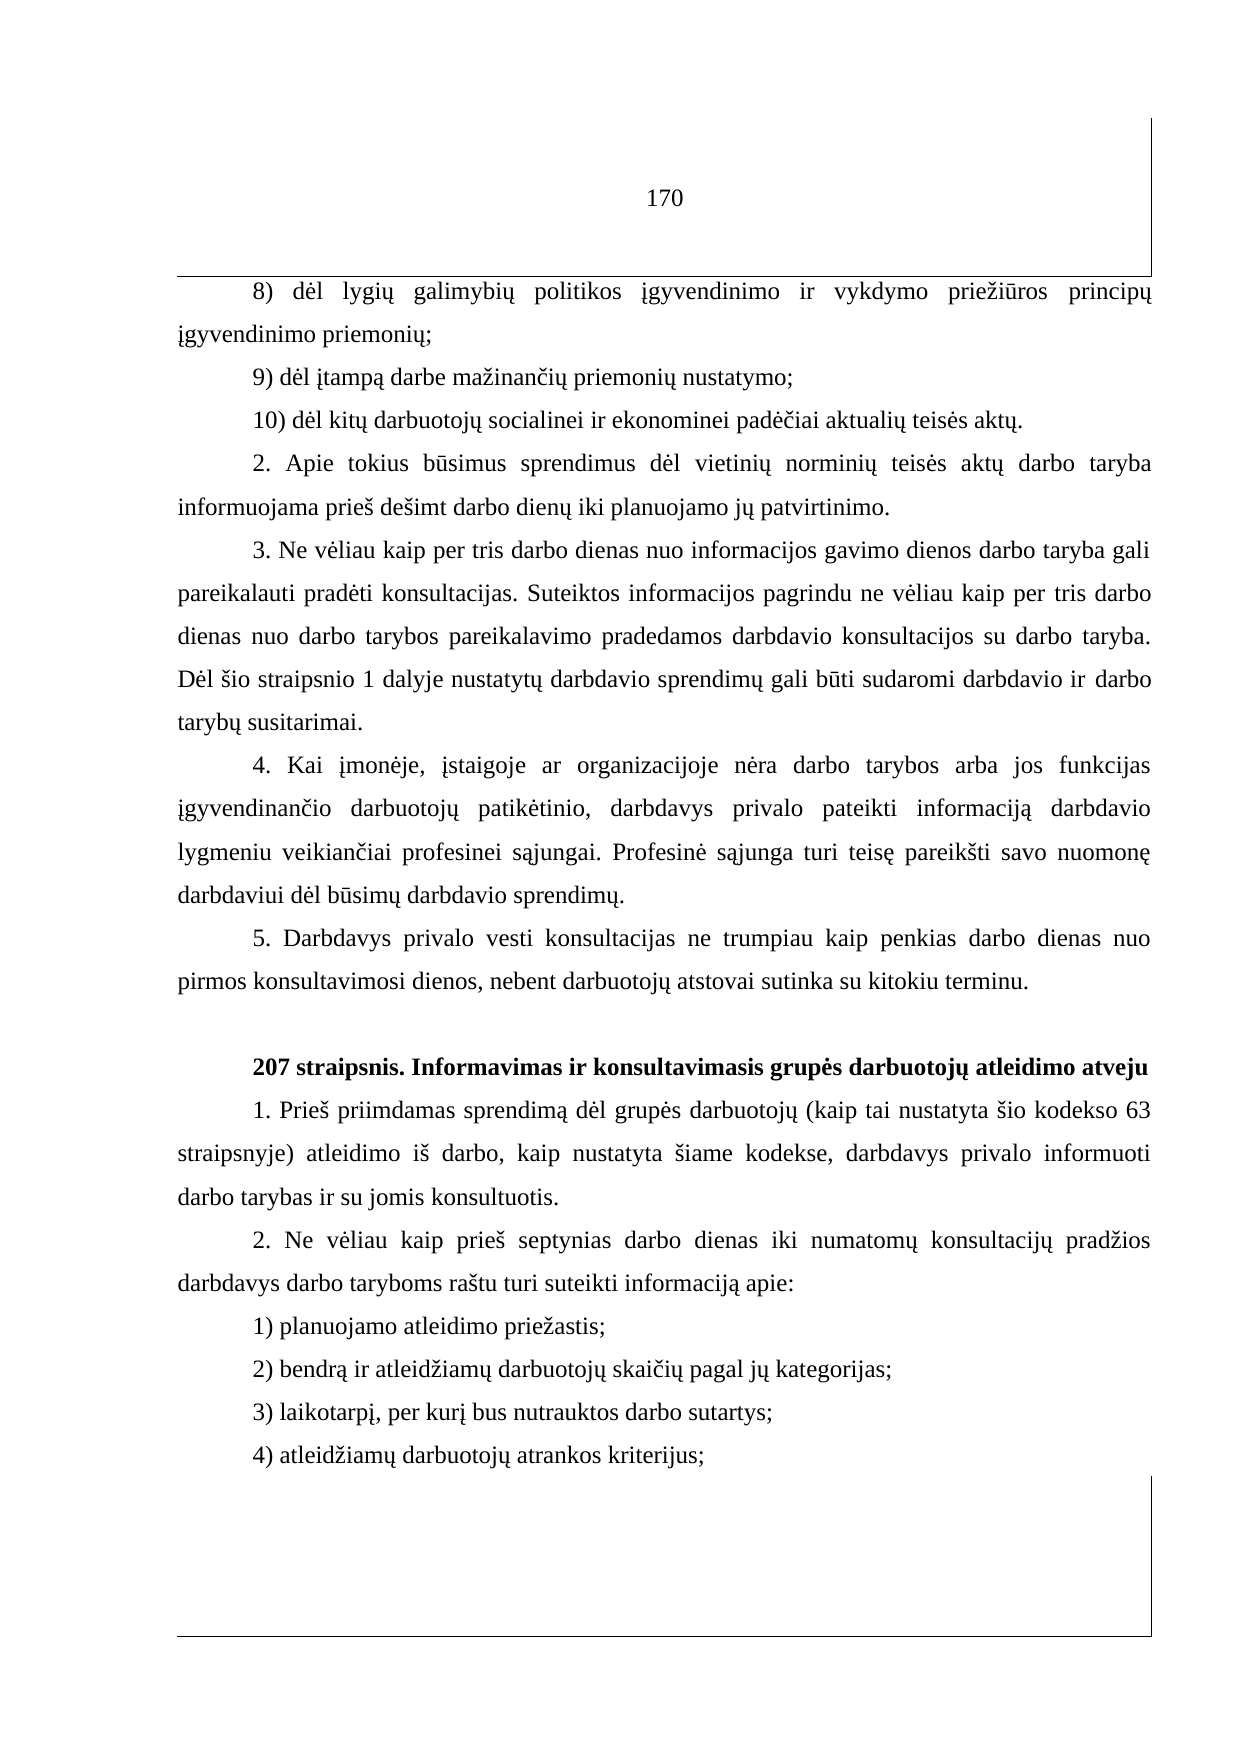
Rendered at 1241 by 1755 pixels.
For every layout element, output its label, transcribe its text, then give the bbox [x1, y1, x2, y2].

text 10) dėl kitų darbuotojų socialinei ir ekonominei padėčiai aktualių teisės aktų. [177, 405, 1152, 434]
text 4. Kai įmonėje, įstaigoje ar organizacijoje nėra darbo tarybos arba jos funkcijas įgyvendinančio darbuotojų patikėtinio, darbdavys privalo pateikti informaciją darbdavio lygmeniu veikiančiai profesinei sąjungai. Profesinė sąjunga turi teisę pareikšti savo nuomonę darbdaviui dėl būsimų darbdavio sprendimų. [177, 750, 1152, 908]
text 2. Apie tokius būsimus sprendimus dėl vietinių norminių teisės aktų darbo taryba informuojama prieš dešimt darbo dienų iki planuojamo jų patvirtinimo. [177, 448, 1152, 520]
text 1. Prieš priimdamas sprendimą dėl grupės darbuotojų (kaip tai nustatyta šio kodekso 63 straipsnyje) atleidimo iš darbo, kaip nustatyta šiame kodekse, darbdavys privalo informuoti darbo tarybas ir su jomis konsultuotis. [177, 1095, 1152, 1210]
text 1) planuojamo atleidimo priežastis; [177, 1311, 1152, 1340]
text 9) dėl įtampą darbe mažinančių priemonių nustatymo; [177, 362, 1152, 391]
subtitle 207 straipsnis. Informavimas ir konsultavimasis grupės darbuotojų atleidimo atveju [177, 1052, 1152, 1081]
text 5. Darbdavys privalo vesti konsultacijas ne trumpiau kaip penkias darbo dienas nuo pirmos konsultavimosi dienos, nebent darbuotojų atstovai sutinka su kitokiu terminu. [177, 923, 1152, 995]
text 4) atleidžiamų darbuotojų atrankos kriterijus; [177, 1440, 1152, 1469]
text 2. Ne vėliau kaip prieš septynias darbo dienas iki numatomų konsultacijų pradžios darbdavys darbo taryboms raštu turi suteikti informaciją apie: [177, 1225, 1152, 1297]
text 8) dėl lygių galimybių politikos įgyvendinimo ir vykdymo priežiūros principų įgyvendinimo priemonių; [177, 276, 1152, 348]
text 3. Ne vėliau kaip per tris darbo dienas nuo informacijos gavimo dienos darbo taryba gali pareikalauti pradėti konsultacijas. Suteiktos informacijos pagrindu ne vėliau kaip per tris darbo dienas nuo darbo tarybos pareikalavimo pradedamos darbdavio konsultacijos su darbo taryba. Dėl šio straipsnio 1 dalyje nustatytų darbdavio sprendimų gali būti sudaromi darbdavio ir darbo tarybų susitarimai. [177, 535, 1152, 736]
text 2) bendrą ir atleidžiamų darbuotojų skaičių pagal jų kategorijas; [177, 1354, 1152, 1383]
text 3) laikotarpį, per kurį bus nutrauktos darbo sutartys; [177, 1397, 1152, 1426]
